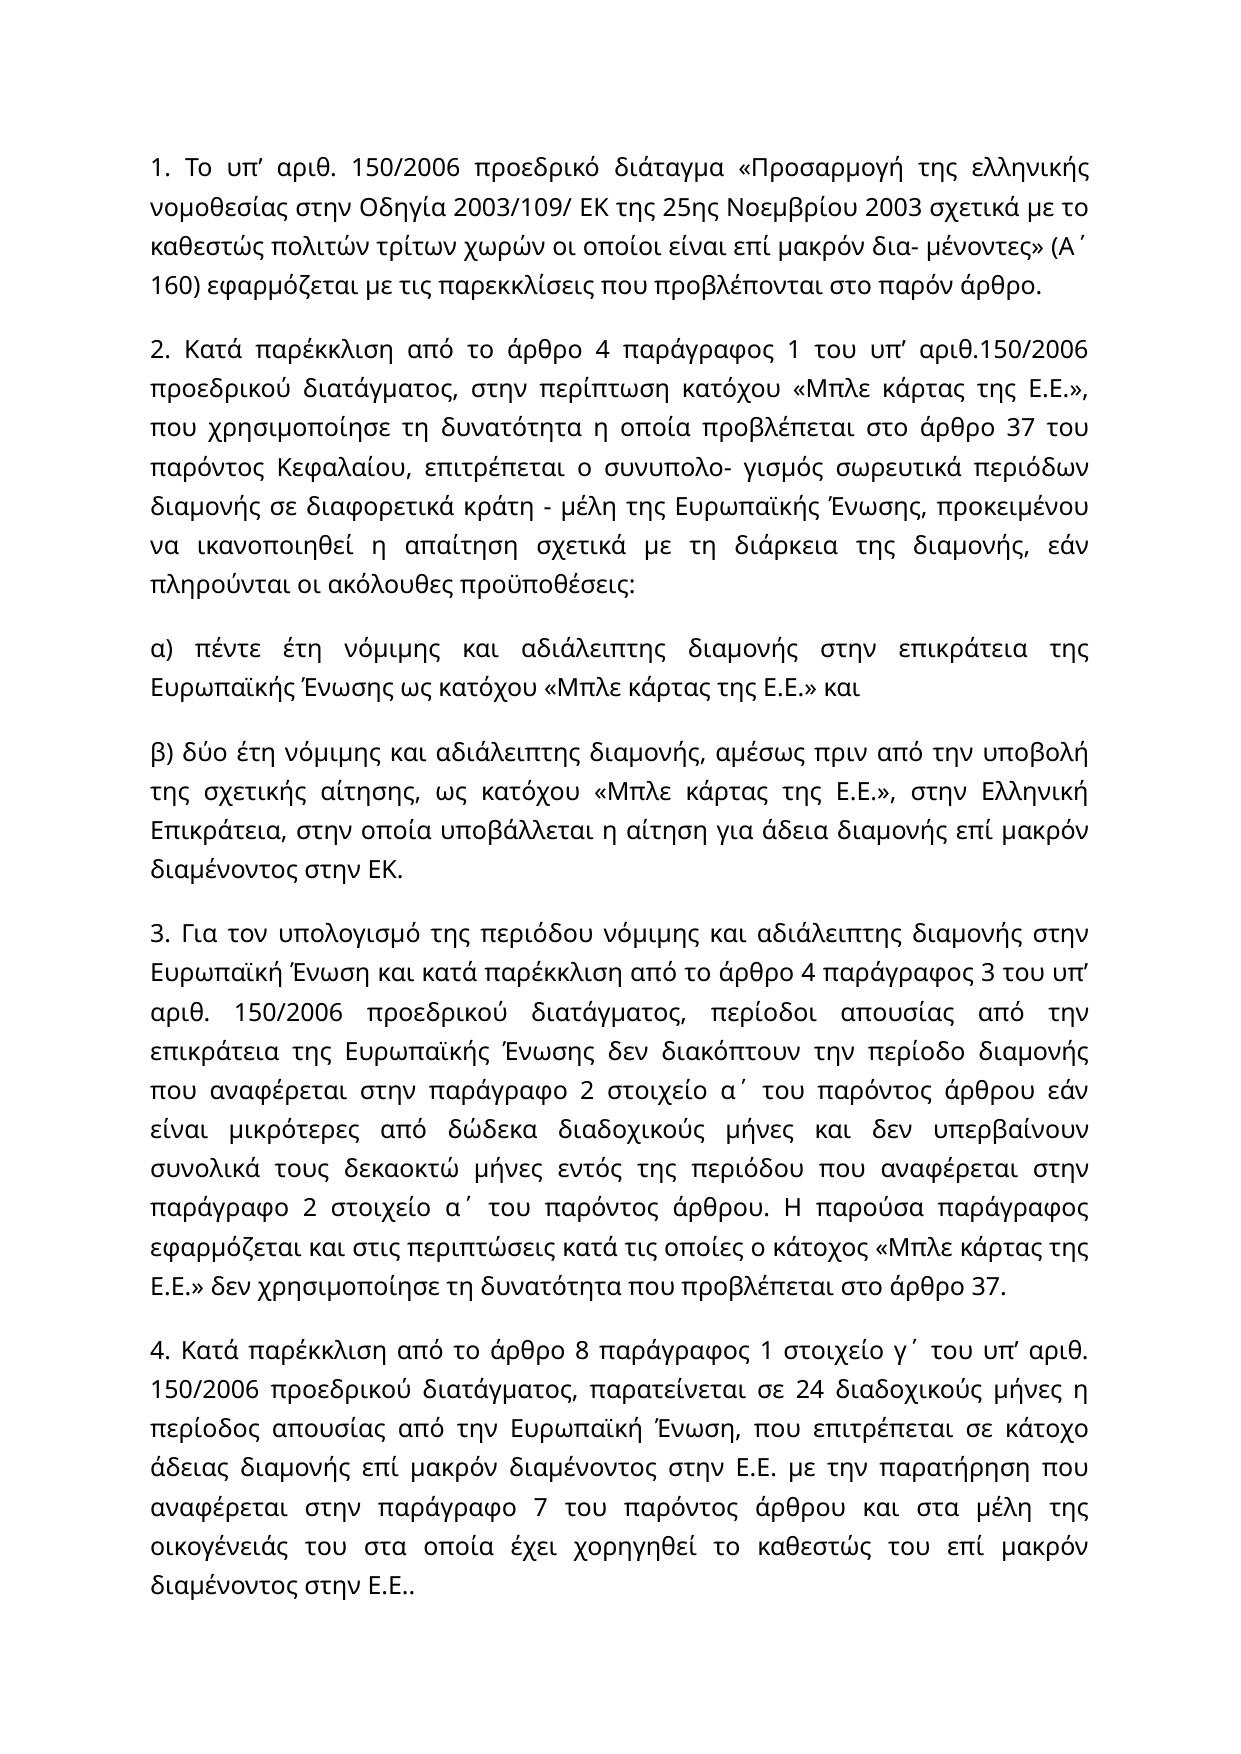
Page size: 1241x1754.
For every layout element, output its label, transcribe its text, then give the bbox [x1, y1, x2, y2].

text 2. Κατά παρέκκλιση από το άρθρο 4 παράγραφος 1 του υπ’ αριθ.150/2006 προεδρικού διατάγματος, στην περίπτωση κατόχου «Μπλε κάρτας της Ε.Ε.», που χρησιμοποίησε τη δυνατότητα η οποία προβλέπεται στο άρθρο 37 του παρόντος Κεφαλαίου, επιτρέπεται ο συνυπολο- γισμός σωρευτικά περιόδων διαμονής σε διαφορετικά κράτη - μέλη της Ευρωπαϊκής Ένωσης, προκειμένου να ικανοποιηθεί η απαίτηση σχετικά με τη διάρκεια της διαμονής, εάν πληρούνται οι ακόλουθες προϋποθέσεις: [150, 332, 1090, 601]
text 1. Το υπ’ αριθ. 150/2006 προεδρικό διάταγμα «Προσαρμογή της ελληνικής νομοθεσίας στην Οδηγία 2003/109/ ΕΚ της 25ης Νοεμβρίου 2003 σχετικά με το καθεστώς πολιτών τρίτων χωρών οι οποίοι είναι επί μακρόν δια- μένοντες» (Α΄ 160) εφαρμόζεται με τις παρεκκλίσεις που προβλέπονται στο παρόν άρθρο. [150, 150, 1090, 302]
text 4. Κατά παρέκκλιση από το άρθρο 8 παράγραφος 1 στοιχείο γ΄ του υπ’ αριθ. 150/2006 προεδρικού διατάγματος, παρατείνεται σε 24 διαδοχικούς μήνες η περίοδος απουσίας από την Ευρωπαϊκή Ένωση, που επιτρέπεται σε κάτοχο άδειας διαμονής επί μακρόν διαμένοντος στην Ε.Ε. με την παρατήρηση που αναφέρεται στην παράγραφο 7 του παρόντος άρθρου και στα μέλη της οικογένειάς του στα οποία έχει χορηγηθεί το καθεστώς του επί μακρόν διαμένοντος στην Ε.Ε.. [150, 1332, 1090, 1602]
text α) πέντε έτη νόμιμης και αδιάλειπτης διαμονής στην επικράτεια της Ευρωπαϊκής Ένωσης ως κατόχου «Μπλε κάρτας της Ε.Ε.» και [150, 631, 1090, 704]
text β) δύο έτη νόμιμης και αδιάλειπτης διαμονής, αμέσως πριν από την υποβολή της σχετικής αίτησης, ως κατόχου «Μπλε κάρτας της Ε.Ε.», στην Ελληνική Επικράτεια, στην οποία υποβάλλεται η αίτηση για άδεια διαμονής επί μακρόν διαμένοντος στην ΕΚ. [150, 734, 1090, 886]
text 3. Για τον υπολογισμό της περιόδου νόμιμης και αδιάλειπτης διαμονής στην Ευρωπαϊκή Ένωση και κατά παρέκκλιση από το άρθρο 4 παράγραφος 3 του υπ’ αριθ. 150/2006 προεδρικού διατάγματος, περίοδοι απουσίας από την επικράτεια της Ευρωπαϊκής Ένωσης δεν διακόπτουν την περίοδο διαμονής που αναφέρεται στην παράγραφο 2 στοιχείο α΄ του παρόντος άρθρου εάν είναι μικρότερες από δώδεκα διαδοχικούς μήνες και δεν υπερβαίνουν συνολικά τους δεκαοκτώ μήνες εντός της περιόδου που αναφέρεται στην παράγραφο 2 στοιχείο α΄ του παρόντος άρθρου. Η παρούσα παράγραφος εφαρμόζεται και στις περιπτώσεις κατά τις οποίες ο κάτοχος «Μπλε κάρτας της Ε.Ε.» δεν χρησιμοποίησε τη δυνατότητα που προβλέπεται στο άρθρο 37. [150, 916, 1090, 1302]
